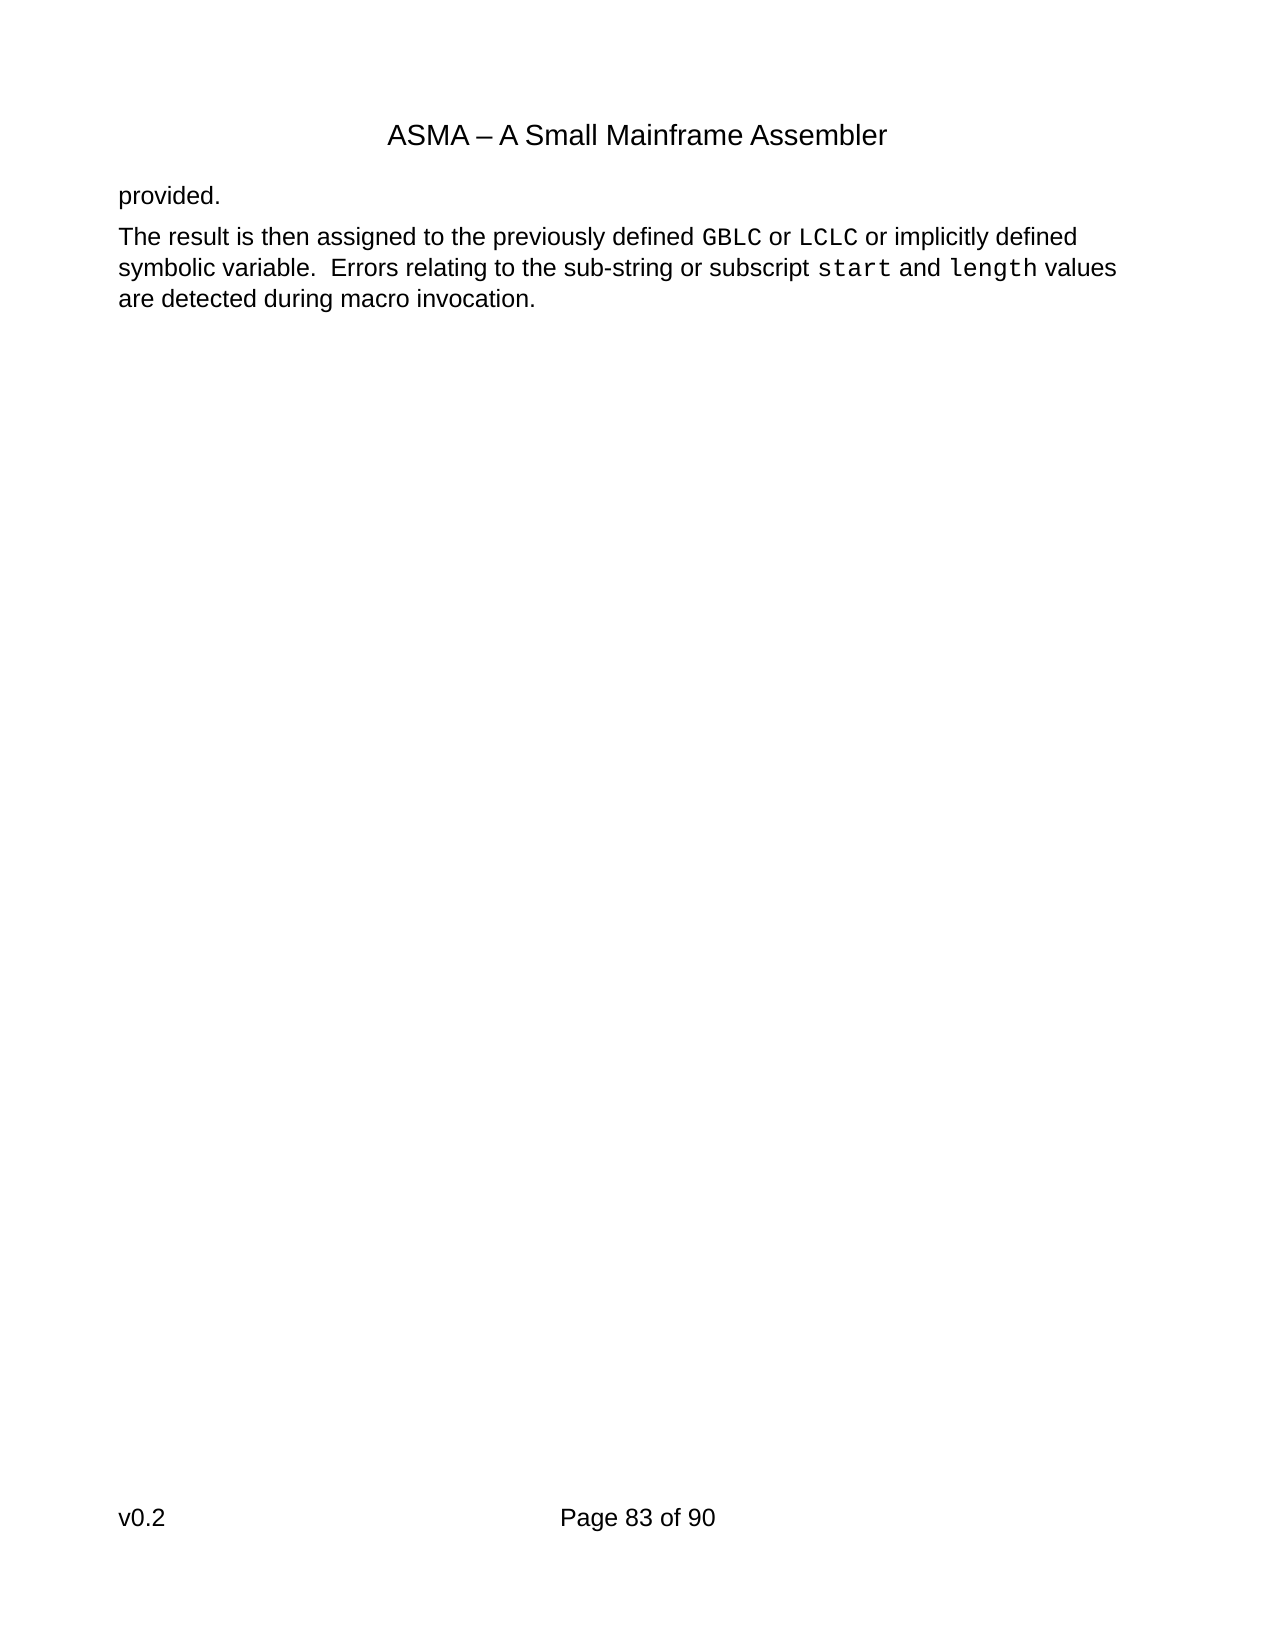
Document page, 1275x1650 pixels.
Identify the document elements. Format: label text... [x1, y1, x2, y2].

text provided. [118, 181, 1157, 210]
text The result is then assigned to the previously defined GBLC or LCLC or implicitly defined symbolic variable. Errors relating to the sub-string or subscript start and length values are detected during macro invocation. [118, 222, 1157, 313]
